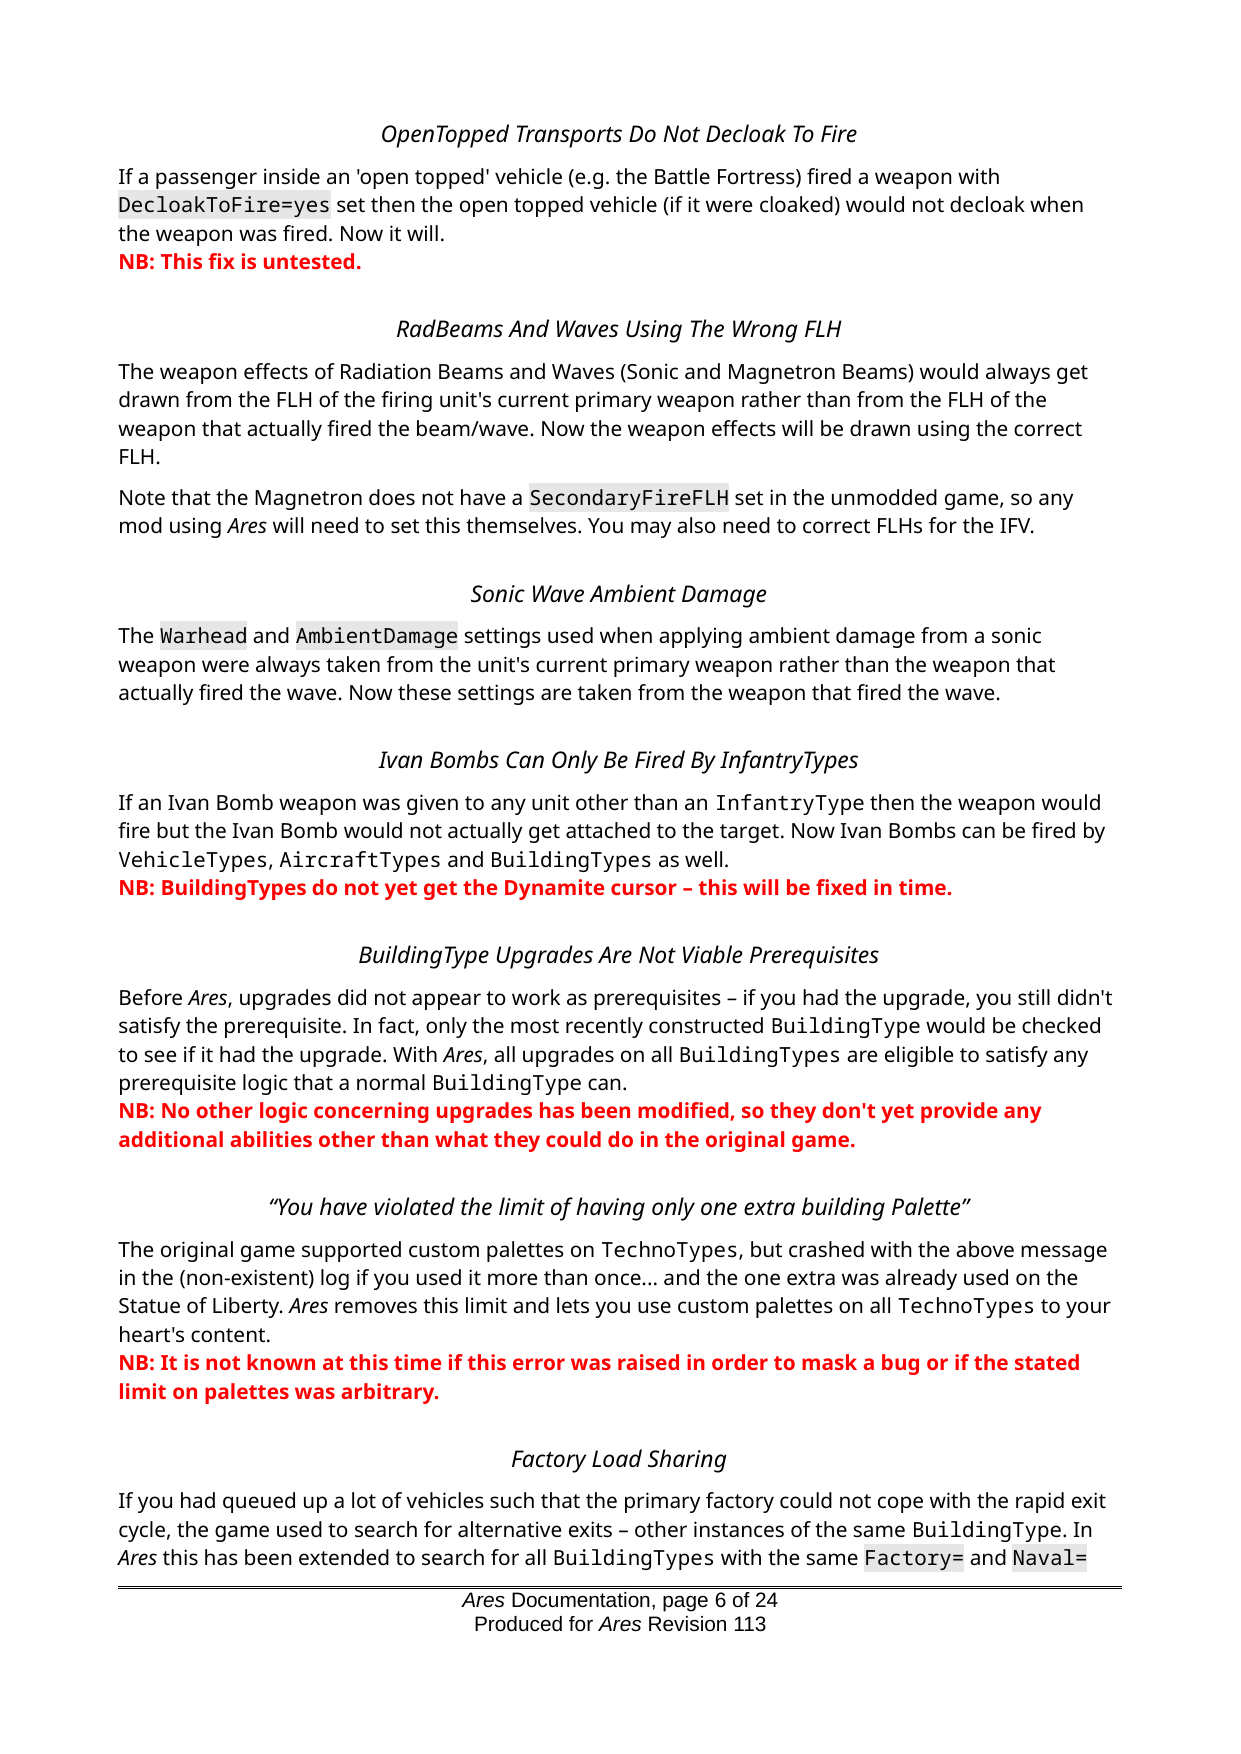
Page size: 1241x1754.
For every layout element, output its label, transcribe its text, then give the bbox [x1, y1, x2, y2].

text The original game supported custom palettes on TechnoTypes, but crashed with the above message in the (non-existent) log if you used it more than once... and the one extra was already used on the Statue of Liberty. Ares removes this limit and lets you use custom palettes on all TechnoTypes to your heart's content. NB: It is not known at this time if this error was raised in order to mask a bug or if the stated limit on palettes was arbitrary. [118, 1235, 1122, 1405]
subtitle Ivan Bombs Can Only Be Fired By InfantryTypes [118, 744, 1122, 775]
subtitle BuildingType Upgrades Are Not Viable Prerequisites [118, 939, 1122, 970]
subtitle Sonic Wave Ambient Damage [118, 577, 1122, 609]
text Before Ares, upgrades did not appear to work as prerequisites – if you had the upgrade, you still didn't satisfy the prerequisite. In fact, only the most recently constructed BuildingType would be checked to see if it had the upgrade. With Ares, all upgrades on all BuildingTypes are eligible to satisfy any prerequisite logic that a normal BuildingType can. NB: No other logic concerning upgrades has been modified, so they don't yet provide any additional abilities other than what they could do in the original game. [118, 983, 1122, 1153]
text If a passenger inside an 'open topped' vehicle (e.g. the Battle Fortress) fired a weapon with DecloakToFire=yes set then the open topped vehicle (if it were cloaked) would not decloak when the weapon was fired. Now it will. NB: This fix is untested. [118, 162, 1122, 276]
text The Warhead and AmbientDamage settings used when applying ambient damage from a sonic weapon were always taken from the unit's current primary weapon rather than the weapon that actually fired the wave. Now these settings are taken from the weapon that fired the wave. [118, 621, 1122, 707]
text The weapon effects of Radiation Beams and Waves (Sonic and Magnetron Beams) would always get drawn from the FLH of the firing unit's current primary weapon rather than from the FLH of the weapon that actually fired the beam/wave. Now the weapon effects will be drawn using the correct FLH. [118, 357, 1122, 471]
subtitle OpenTopped Transports Do Not Decloak To Fire [118, 118, 1122, 149]
subtitle Factory Load Sharing [118, 1443, 1122, 1474]
subtitle “You have violated the limit of having only one extra building Palette” [118, 1191, 1122, 1222]
text If you had queued up a lot of vehicles such that the primary factory could not cope with the rapid exit cycle, the game used to search for alternative exits – other instances of the same BuildingType. In Ares this has been extended to search for all BuildingTypes with the same Factory= and Naval= [118, 1487, 1122, 1572]
text Note that the Magnetron does not have a SecondaryFireFLH set in the unmodded game, so any mod using Ares will need to set this themselves. You may also need to correct FLHs for the IFV. [118, 483, 1122, 540]
subtitle RadBeams And Waves Using The Wrong FLH [118, 313, 1122, 344]
text If an Ivan Bomb weapon was given to any unit other than an InfantryType then the weapon would fire but the Ivan Bomb would not actually get attached to the target. Now Ivan Bombs can be fired by VehicleTypes, AircraftTypes and BuildingTypes as well. NB: BuildingTypes do not yet get the Dynamite cursor – this will be fixed in time. [118, 788, 1122, 902]
